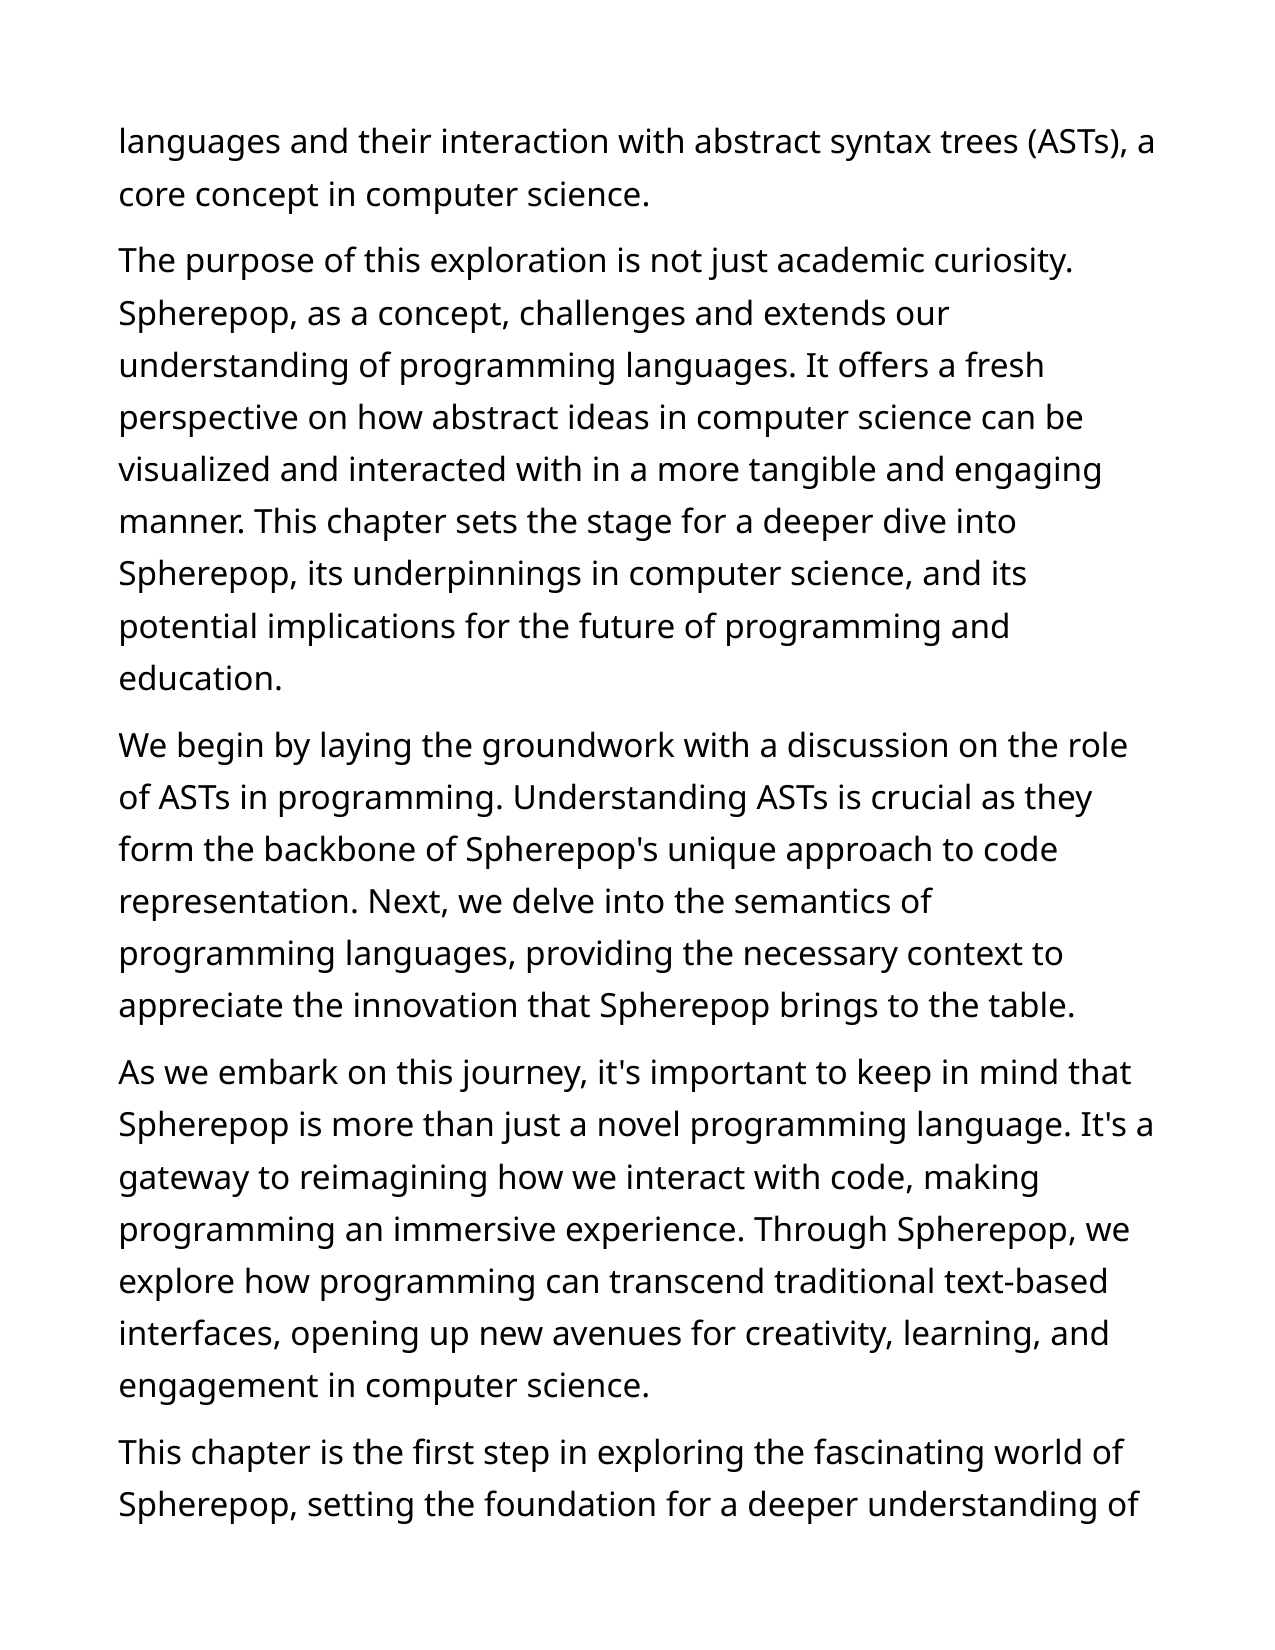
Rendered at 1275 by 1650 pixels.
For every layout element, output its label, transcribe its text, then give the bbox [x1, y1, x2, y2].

text We begin by laying the groundwork with a discussion on the role of ASTs in programming. Understanding ASTs is crucial as they form the backbone of Spherepop's unique approach to code representation. Next, we delve into the semantics of programming languages, providing the necessary context to appreciate the innovation that Spherepop brings to the table. [118, 721, 1157, 1028]
text This chapter is the first step in exploring the fascinating world of Spherepop, setting the foundation for a deeper understanding of [118, 1429, 1157, 1527]
text The purpose of this exploration is not just academic curiosity. Spherepop, as a concept, challenges and extends our understanding of programming languages. It offers a fresh perspective on how abstract ideas in computer science can be visualized and interacted with in a more tangible and engaging manner. This chapter sets the stage for a deeper dive into Spherepop, its underpinnings in computer science, and its potential implications for the future of programming and education. [118, 237, 1157, 700]
text As we embark on this journey, it's important to keep in mind that Spherepop is more than just a novel programming language. It's a gateway to reimagining how we interact with code, making programming an immersive experience. Through Spherepop, we explore how programming can transcend traditional text-based interfaces, opening up new avenues for creativity, learning, and engagement in computer science. [118, 1049, 1157, 1408]
text languages and their interaction with abstract syntax trees (ASTs), a core concept in computer science. [118, 118, 1157, 216]
